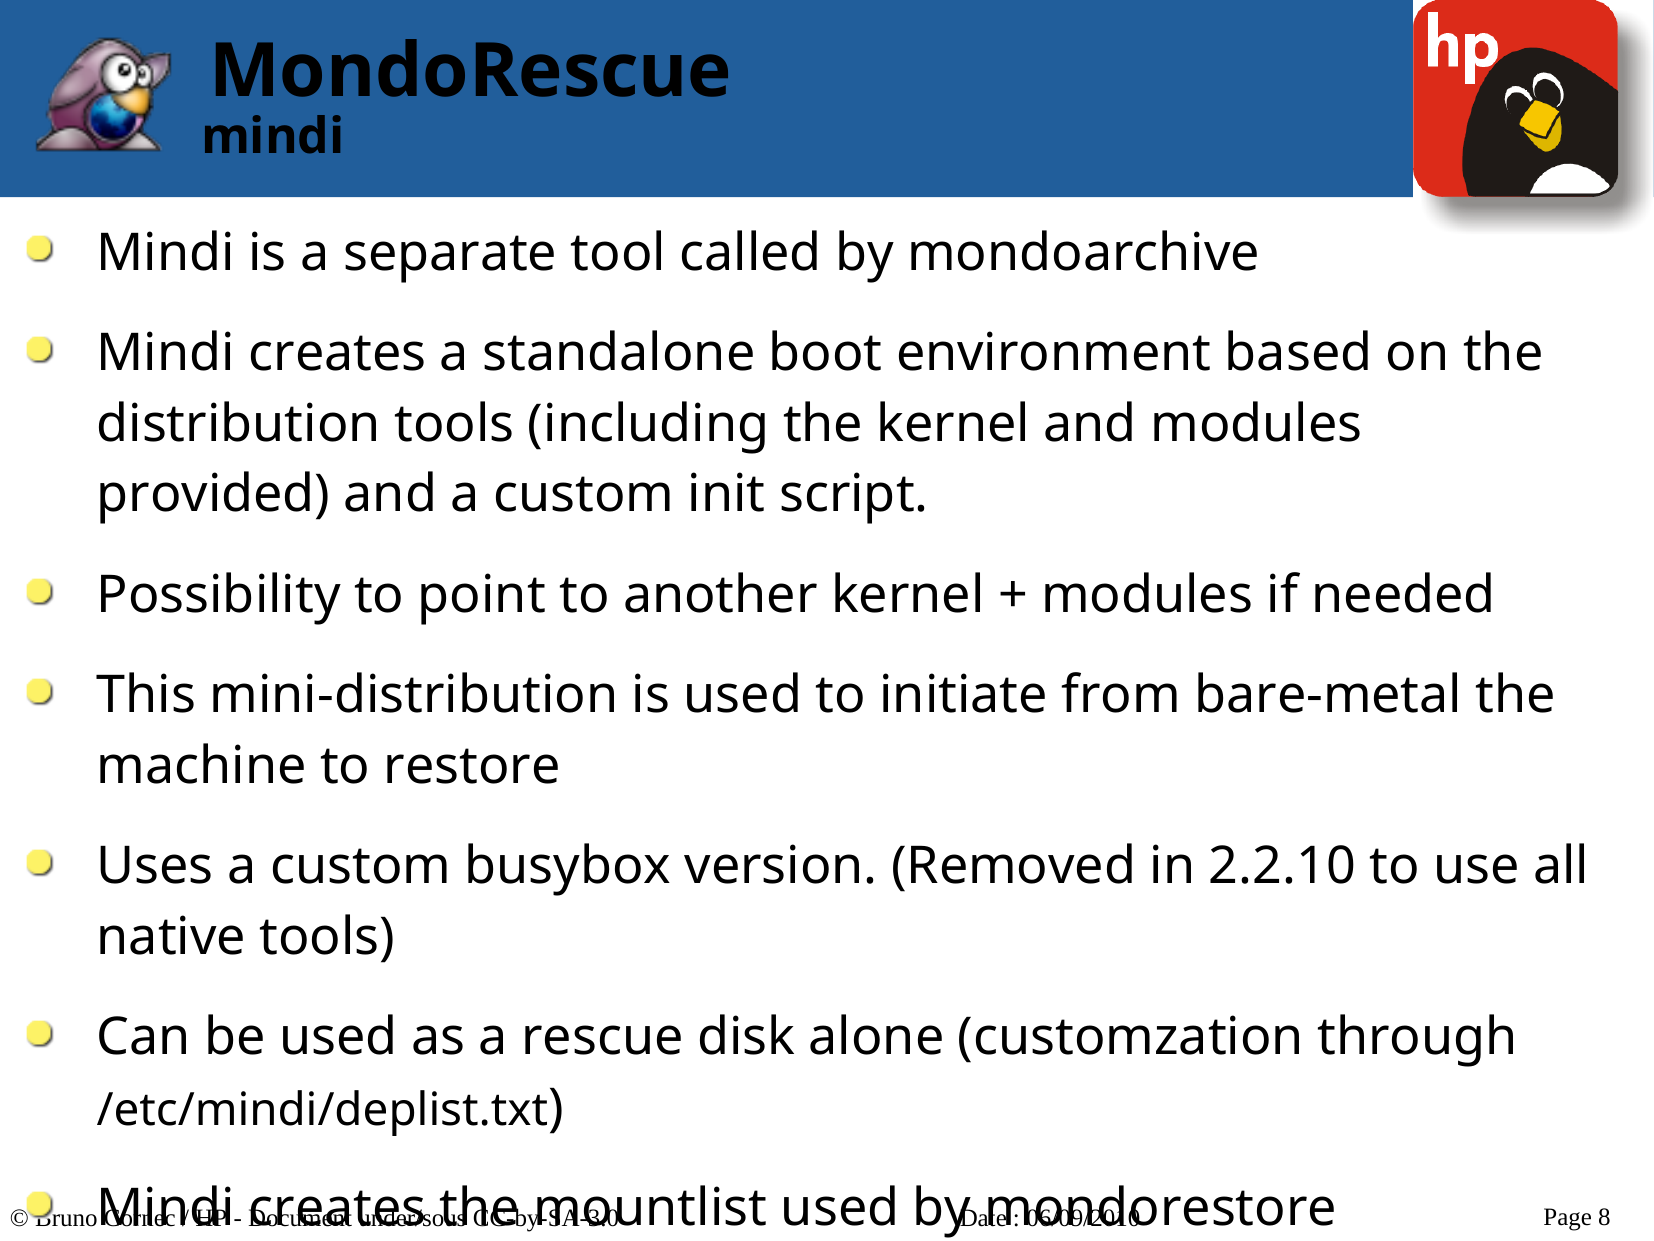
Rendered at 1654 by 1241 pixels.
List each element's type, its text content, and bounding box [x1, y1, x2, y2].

picture [0, 0, 211, 199]
picture [25, 1190, 56, 1221]
title mindi [201, 32, 1190, 214]
list Mindi is a separate tool called by mondoarchive Mindi creates a standalone boot environment based on the distribution tools (including the kernel and modules provided) and a custom init script. Possibility to point to another kernel + modules if needed This mini-distribution is used to initiate from bare-metal the machine to restore Uses a custom busybox version. (Removed in 2.2.10 to use all native tools) Can be used as a rescue disk alone (customzation through /etc/mindi/deplist.txt) Mindi creates the mountlist used by mondorestore [13, 214, 1609, 1187]
picture [1413, 0, 1654, 235]
